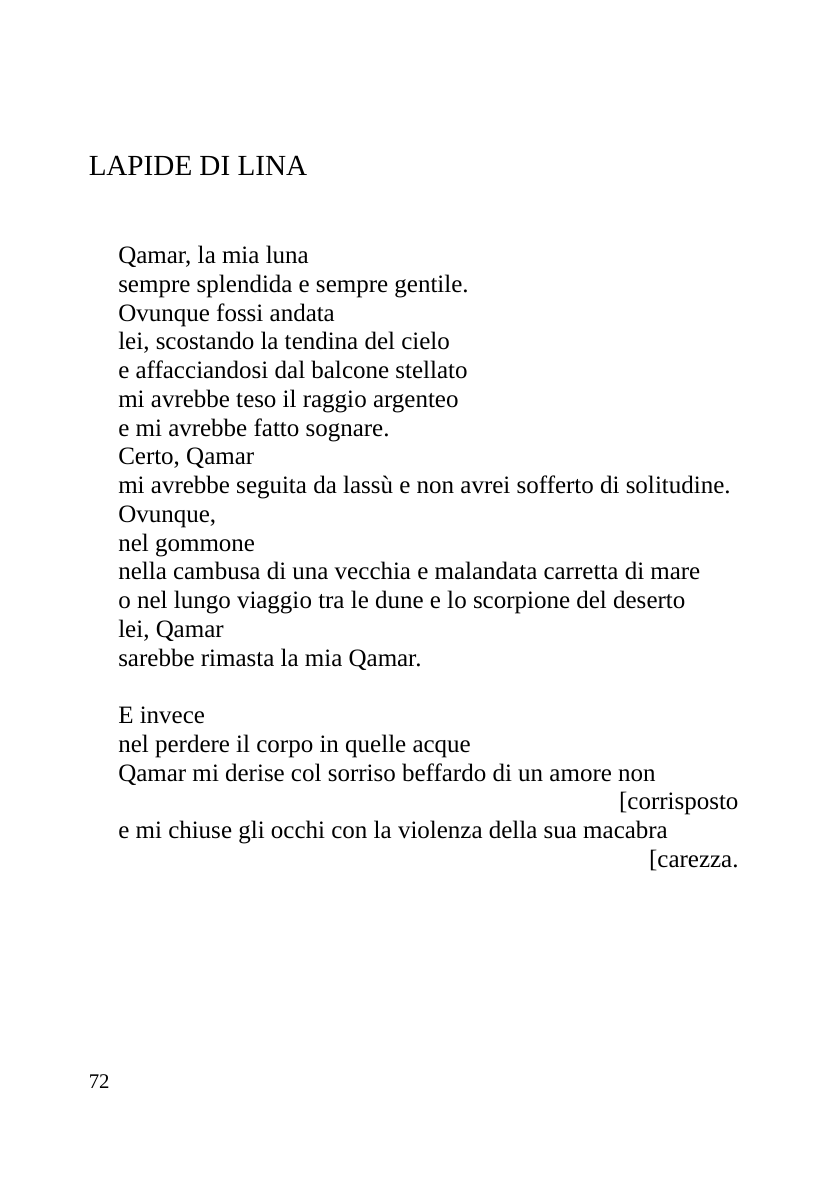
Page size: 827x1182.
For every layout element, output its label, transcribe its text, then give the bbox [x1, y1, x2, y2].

text e affacciandosi dal balcone stellato [88, 355, 738, 384]
text e mi chiuse gli occhi con la violenza della sua macabra [88, 815, 738, 844]
text [carezza. [88, 844, 738, 873]
text Qamar, la mia luna [88, 240, 738, 269]
text LAPIDE DI LINA [88, 148, 738, 181]
text [corrisposto [88, 786, 738, 815]
text mi avrebbe seguita da lassù e non avrei sofferto di solitudine. [88, 470, 738, 499]
text o nel lungo viaggio tra le dune e lo scorpione del deserto [88, 585, 738, 614]
text lei, Qamar [88, 614, 738, 643]
text nella cambusa di una vecchia e malandata carretta di mare [88, 556, 738, 585]
text lei, scostando la tendina del cielo [88, 326, 738, 355]
text e mi avrebbe fatto sognare. [88, 413, 738, 441]
text Ovunque, [88, 499, 738, 528]
text sarebbe rimasta la mia Qamar. [88, 643, 738, 671]
text nel perdere il corpo in quelle acque [88, 729, 738, 758]
text sempre splendida e sempre gentile. [88, 269, 738, 298]
text E invece [88, 700, 738, 729]
text nel gommone [88, 528, 738, 556]
text mi avrebbe teso il raggio argenteo [88, 384, 738, 413]
text Certo, Qamar [88, 441, 738, 470]
text Ovunque fossi andata [88, 298, 738, 326]
text Qamar mi derise col sorriso beffardo di un amore non [88, 758, 738, 786]
